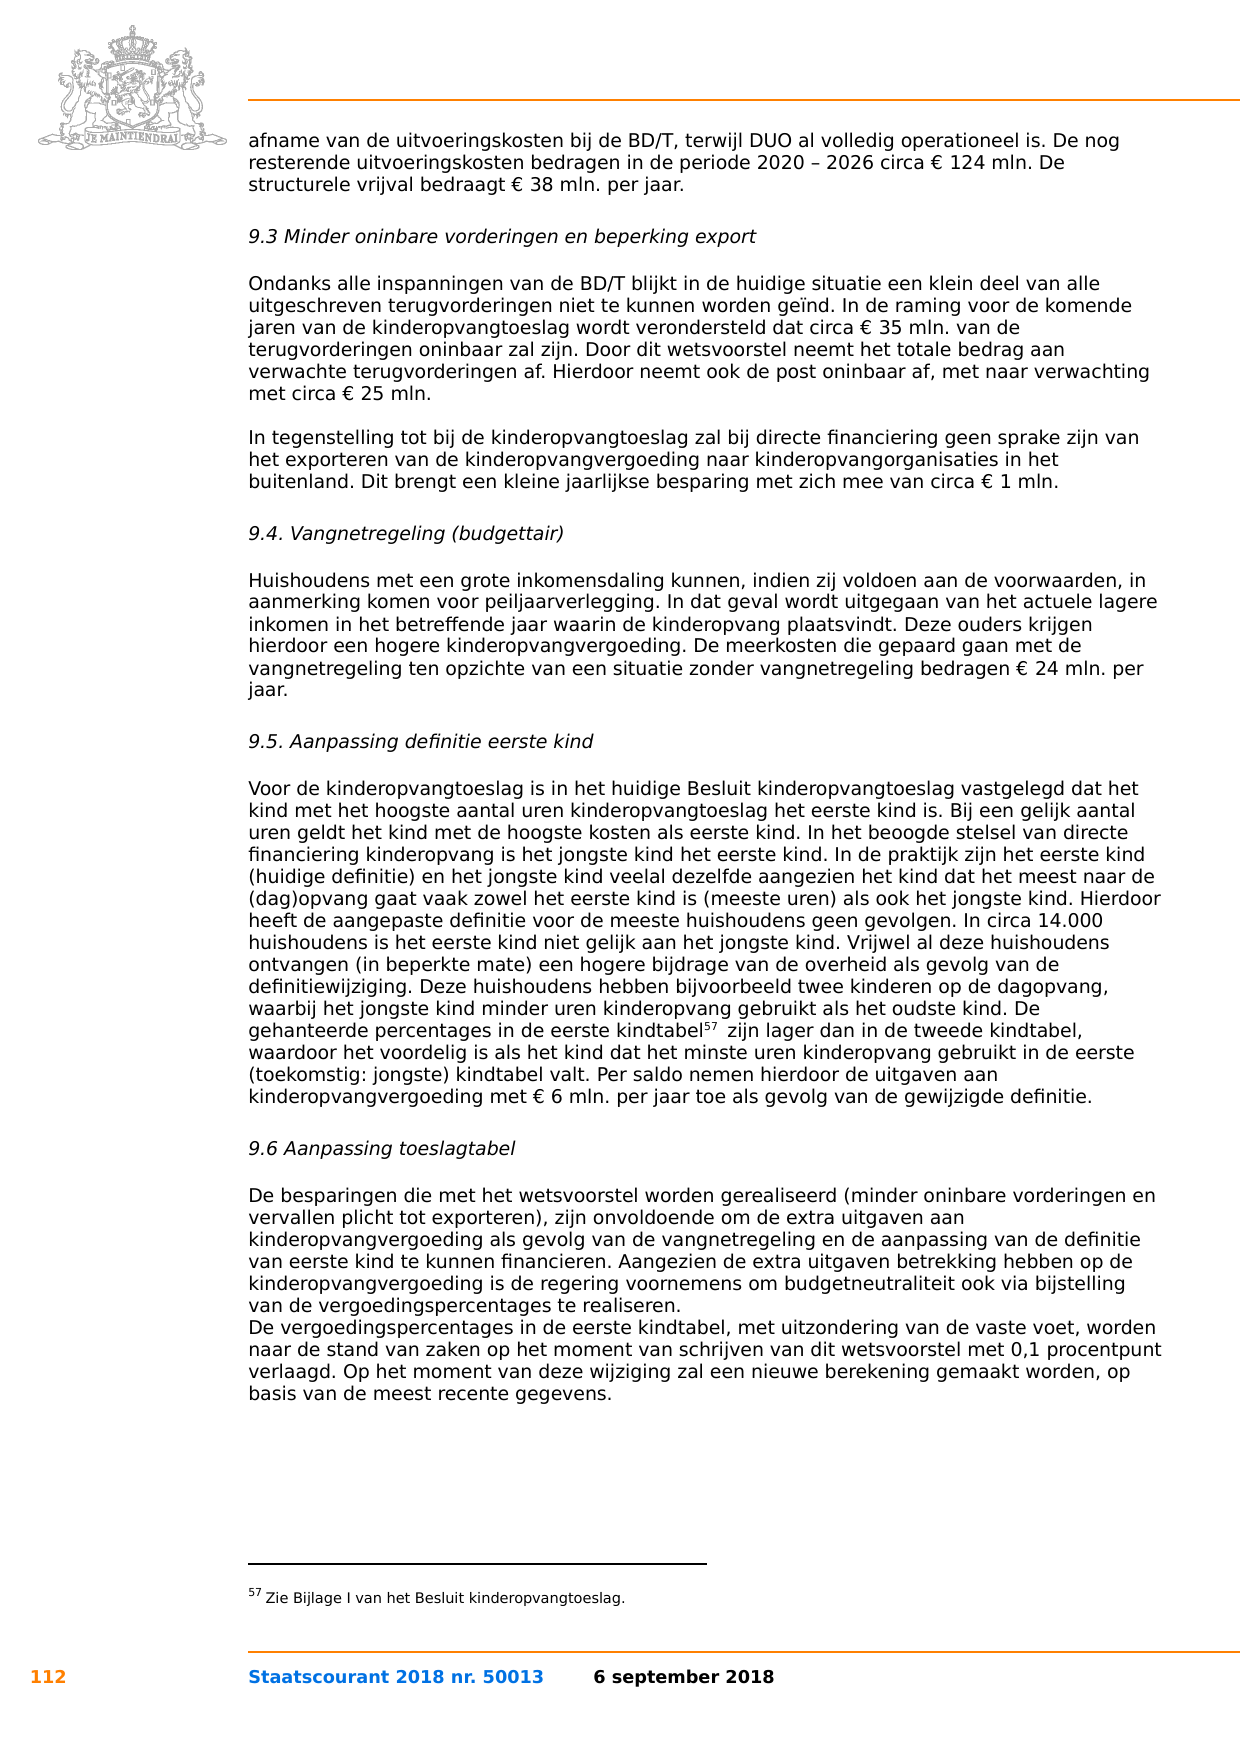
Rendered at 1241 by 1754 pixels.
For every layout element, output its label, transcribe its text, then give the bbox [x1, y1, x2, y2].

text In tegenstelling tot bij de kinderopvangtoeslag zal bij directe financiering geen sprake zijn van het exporteren van de kinderopvangvergoeding naar kinderopvangorganisaties in het buitenland. Dit brengt een kleine jaarlijkse besparing met zich mee van circa € 1 mln. [248, 427, 1163, 492]
text De vergoedingspercentages in de eerste kindtabel, met uitzondering van de vaste voet, worden naar de stand van zaken op het moment van schrijven van dit wetsvoorstel met 0,1 procentpunt verlaagd. Op het moment van deze wijziging zal een nieuwe berekening gemaakt worden, op basis van de meest recente gegevens. [248, 1317, 1163, 1405]
subtitle 9.4. Vangnetregeling (budgettair) [248, 522, 1163, 544]
text Huishoudens met een grote inkomensdaling kunnen, indien zij voldoen aan de voorwaarden, in aanmerking komen voor peiljaarverlegging. In dat geval wordt uitgegaan van het actuele lagere inkomen in het betreffende jaar waarin de kinderopvang plaatsvindt. Deze ouders krijgen hierdoor een hogere kinderopvangvergoeding. De meerkosten die gepaard gaan met de vangnetregeling ten opzichte van een situatie zonder vangnetregeling bedragen € 24 mln. per jaar. [248, 569, 1163, 701]
text afname van de uitvoeringskosten bij de BD/T, terwijl DUO al volledig operationeel is. De nog resterende uitvoeringskosten bedragen in de periode 2020 – 2026 circa € 124 mln. De structurele vrijval bedraagt € 38 mln. per jaar. [248, 130, 1163, 196]
text De besparingen die met het wetsvoorstel worden gerealiseerd (minder oninbare vorderingen en vervallen plicht tot exporteren), zijn onvoldoende om de extra uitgaven aan kinderopvangvergoeding als gevolg van de vangnetregeling en de aanpassing van de definitie van eerste kind te kunnen financieren. Aangezien de extra uitgaven betrekking hebben op de kinderopvangvergoeding is de regering voornemens om budgetneutraliteit ook via bijstelling van de vergoedingspercentages te realiseren. [248, 1185, 1163, 1317]
text Ondanks alle inspanningen van de BD/T blijkt in de huidige situatie een klein deel van alle uitgeschreven terugvorderingen niet te kunnen worden geïnd. In de raming voor de komende jaren van de kinderopvangtoeslag wordt verondersteld dat circa € 35 mln. van de terugvorderingen oninbaar zal zijn. Door dit wetsvoorstel neemt het totale bedrag aan verwachte terugvorderingen af. Hierdoor neemt ook de post oninbaar af, met naar verwachting met circa € 25 mln. [248, 273, 1163, 405]
text Zie Bijlage I van het Besluit kinderopvangtoeslag. [248, 1586, 1163, 1608]
text Voor de kinderopvangtoeslag is in het huidige Besluit kinderopvangtoeslag vastgelegd dat het kind met het hoogste aantal uren kinderopvangtoeslag het eerste kind is. Bij een gelijk aantal uren geldt het kind met de hoogste kosten als eerste kind. In het beoogde stelsel van directe financiering kinderopvang is het jongste kind het eerste kind. In de praktijk zijn het eerste kind (huidige definitie) en het jongste kind veelal dezelfde aangezien het kind dat het meest naar de (dag)opvang gaat vaak zowel het eerste kind is (meeste uren) als ook het jongste kind. Hierdoor heeft de aangepaste definitie voor de meeste huishoudens geen gevolgen. In circa 14.000 huishoudens is het eerste kind niet gelijk aan het jongste kind. Vrijwel al deze huishoudens ontvangen (in beperkte mate) een hogere bijdrage van de overheid als gevolg van de definitiewijziging. Deze huishoudens hebben bijvoorbeeld twee kinderen op de dagopvang, waarbij het jongste kind minder uren kinderopvang gebruikt als het oudste kind. De gehanteerde percentages in de eerste kindtabel zijn lager dan in de tweede kindtabel, waardoor het voordelig is als het kind dat het minste uren kinderopvang gebruikt in de eerste (toekomstig: jongste) kindtabel valt. Per saldo nemen hierdoor de uitgaven aan kinderopvangvergoeding met € 6 mln. per jaar toe als gevolg van de gewijzigde definitie. [248, 778, 1163, 1108]
subtitle 9.6 Aanpassing toeslagtabel [248, 1138, 1163, 1160]
picture [38, 25, 227, 150]
subtitle 9.3 Minder oninbare vorderingen en beperking export [248, 226, 1163, 248]
subtitle 9.5. Aanpassing definitie eerste kind [248, 731, 1163, 753]
